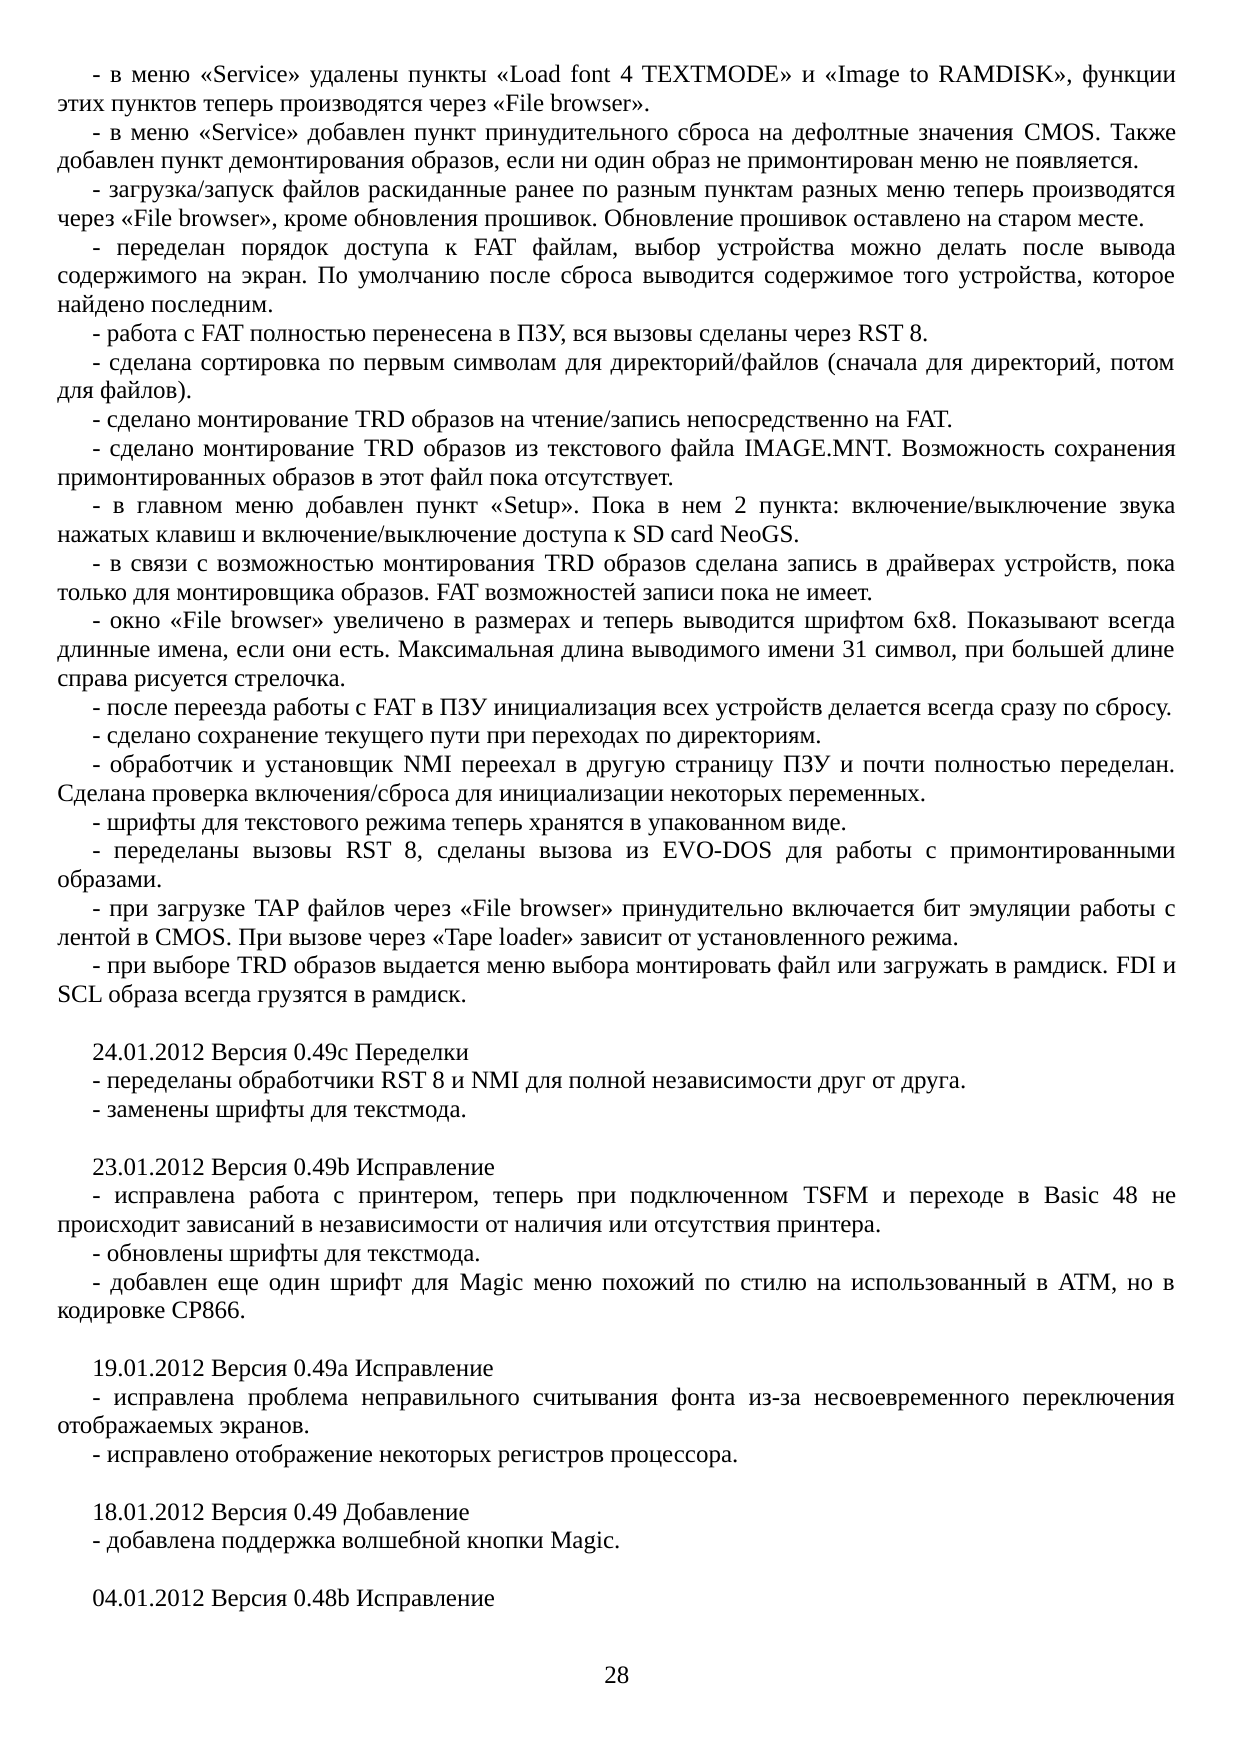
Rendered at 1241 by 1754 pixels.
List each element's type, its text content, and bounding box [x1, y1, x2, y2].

text - в главном меню добавлен пункт «Setup». Пока в нем 2 пункта: включение/выключение звука нажатых клавиш и включение/выключение доступа к SD card NeoGS. [57, 491, 1176, 548]
text - сделано монтирование TRD образов на чтение/запись непосредственно на FAT. [57, 404, 1176, 433]
text - загрузка/запуск файлов раскиданные ранее по разным пунктам разных меню теперь производятся через «File browser», кроме обновления прошивок. Обновление прошивок оставлено на старом месте. [57, 174, 1176, 232]
text - шрифты для текстового режима теперь хранятся в упакованном виде. [57, 807, 1176, 836]
text - обновлены шрифты для текстмода. [57, 1238, 1176, 1267]
text - добавлена поддержка волшебной кнопки Magic. [57, 1526, 1176, 1554]
text - в меню «Service» добавлен пункт принудительного сброса на дефолтные значения CMOS. Также добавлен пункт демонтирования образов, если ни один образ не примонтирован меню не появляется. [57, 117, 1176, 174]
text - в меню «Service» удалены пункты «Load font 4 TEXTMODE» и «Image to RAMDISK», функции этих пунктов теперь производятся через «File browser». [57, 59, 1176, 117]
text - при загрузке TAP файлов через «File browser» принудительно включается бит эмуляции работы с лентой в CMOS. При вызове через «Tape loader» зависит от установленного режима. [57, 893, 1176, 951]
text - при выборе TRD образов выдается меню выбора монтировать файл или загружать в рамдиск. FDI и SCL образа всегда грузятся в рамдиск. [57, 951, 1176, 1008]
text - переделаны обработчики RST 8 и NMI для полной независимости друг от друга. [57, 1066, 1176, 1094]
text - сделана сортировка по первым символам для директорий/файлов (сначала для директорий, потом для файлов). [57, 347, 1176, 404]
text - переделаны вызовы RST 8, сделаны вызова из EVO-DOS для работы с примонтированными образами. [57, 836, 1176, 893]
text - сделано монтирование TRD образов из текстового файла IMAGE.MNT. Возможность сохранения примонтированных образов в этот файл пока отсутствует. [57, 433, 1176, 491]
text - в связи с возможностью монтирования TRD образов сделана запись в драйверах устройств, пока только для монтировщика образов. FAT возможностей записи пока не имеет. [57, 548, 1176, 606]
text - переделан порядок доступа к FAT файлам, выбор устройства можно делать после вывода содержимого на экран. По умолчанию после сброса выводится содержимое того устройства, которое найдено последним. [57, 232, 1176, 318]
text - исправлена работа с принтером, теперь при подключенном TSFM и переходе в Basic 48 не происходит зависаний в независимости от наличия или отсутствия принтера. [57, 1181, 1176, 1238]
text 04.01.2012 Версия 0.48b Исправление [57, 1583, 1176, 1612]
text - исправлена проблема неправильного считывания фонта из-за несвоевременного переключения отображаемых экранов. [57, 1382, 1176, 1439]
text - работа с FAT полностью перенесена в ПЗУ, вся вызовы сделаны через RST 8. [57, 318, 1176, 347]
text - окно «File browser» увеличено в размерах и теперь выводится шрифтом 6х8. Показывают всегда длинные имена, если они есть. Максимальная длина выводимого имени 31 символ, при большей длине справа рисуется стрелочка. [57, 606, 1176, 692]
text - обработчик и установщик NMI переехал в другую страницу ПЗУ и почти полностью переделан. Сделана проверка включения/сброса для инициализации некоторых переменных. [57, 749, 1176, 807]
text - исправлено отображение некоторых регистров процессора. [57, 1439, 1176, 1468]
text 19.01.2012 Версия 0.49a Исправление [57, 1353, 1176, 1382]
text 24.01.2012 Версия 0.49c Переделки [57, 1037, 1176, 1066]
text - сделано сохранение текущего пути при переходах по директориям. [57, 721, 1176, 749]
text - после переезда работы с FAT в ПЗУ инициализация всех устройств делается всегда сразу по сбросу. [57, 692, 1176, 721]
text - добавлен еще один шрифт для Magic меню похожий по стилю на использованный в АТМ, но в кодировке CP866. [57, 1267, 1176, 1324]
text 23.01.2012 Версия 0.49b Исправление [57, 1152, 1176, 1181]
text - заменены шрифты для текстмода. [57, 1094, 1176, 1123]
text 18.01.2012 Версия 0.49 Добавление [57, 1497, 1176, 1526]
